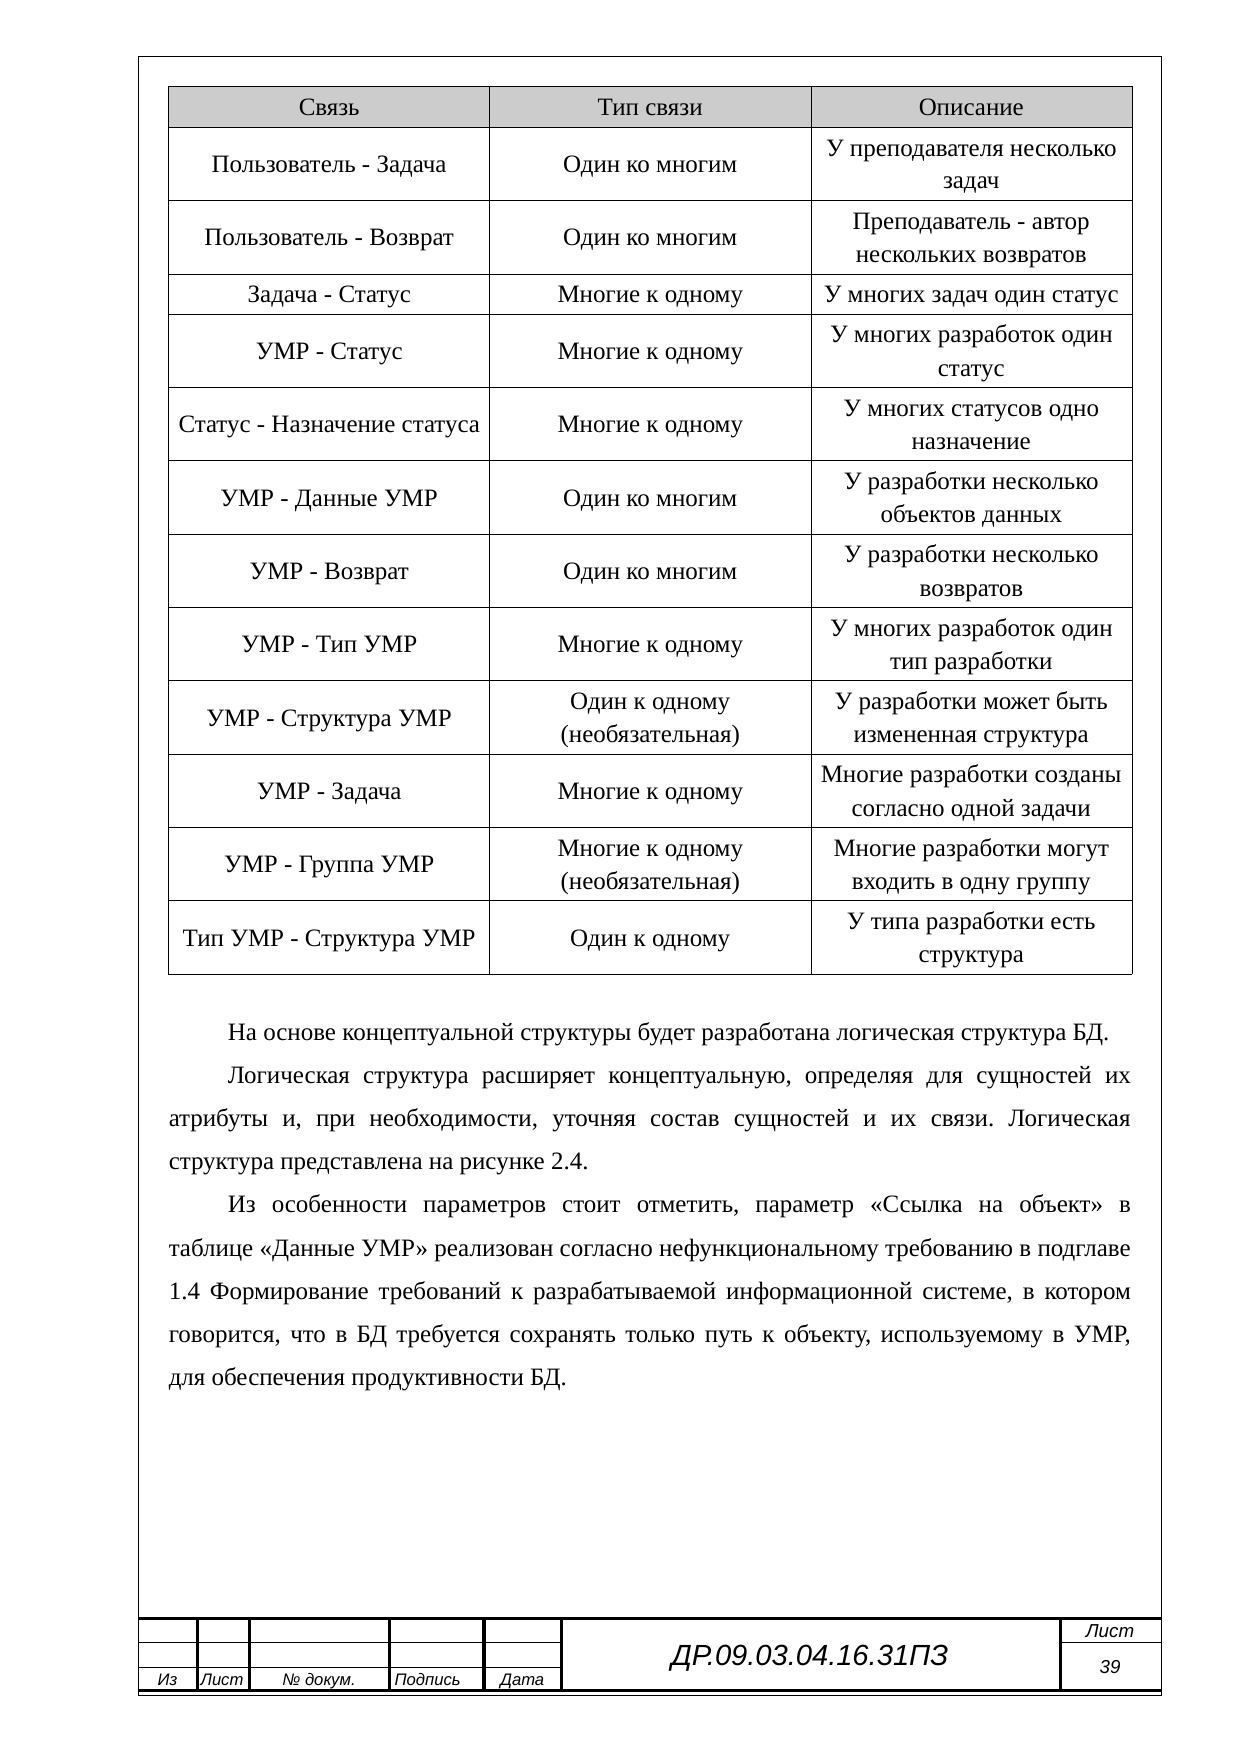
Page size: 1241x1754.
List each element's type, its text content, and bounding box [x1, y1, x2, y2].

table_cell Многие к одному [490, 608, 811, 680]
table_cell Многие к одному [490, 388, 811, 460]
table_cell Один к одному (необязательная) [490, 681, 811, 754]
table_cell УМР - Статус [169, 315, 489, 387]
table_header Тип связи [490, 87, 811, 127]
table_cell Один ко многим [490, 461, 811, 534]
table_cell Многие разработки созданы согласно одной задачи [812, 755, 1132, 827]
table_cell Пользователь - Возврат [169, 201, 489, 273]
table_cell У многих статусов одно назначение [812, 388, 1132, 460]
table_cell У разработки несколько возвратов [812, 535, 1132, 607]
table_cell У преподавателя несколько задач [812, 128, 1132, 200]
table_cell УМР - Возврат [169, 535, 489, 607]
table_cell У многих задач один статус [812, 275, 1132, 314]
table_cell Пользователь - Задача [169, 128, 489, 200]
table_cell У типа разработки есть структура [812, 901, 1132, 974]
table_cell УМР - Данные УМР [169, 461, 489, 534]
table_cell Многие к одному (необязательная) [490, 828, 811, 900]
table_cell Один ко многим [490, 201, 811, 273]
table_cell УМР - Задача [169, 755, 489, 827]
table_cell Один ко многим [490, 128, 811, 200]
table_cell Один ко многим [490, 535, 811, 607]
table_cell Статус - Назначение статуса [169, 388, 489, 460]
table_cell УМР - Группа УМР [169, 828, 489, 900]
table_cell Многие к одному [490, 315, 811, 387]
table_cell Многие к одному [490, 275, 811, 314]
text Логическая структура расширяет концептуальную, определяя для сущностей их атрибуты и, при необходимости, уточняя состав сущностей и их связи. Логическая структура представлена на рисунке 2.4. [168, 1060, 1132, 1175]
table_header Описание [812, 87, 1132, 127]
table_cell Один к одному [490, 901, 811, 974]
table_cell Преподаватель - автор нескольких возвратов [812, 201, 1132, 273]
text На основе концептуальной структуры будет разработана логическая структура БД. [168, 1017, 1132, 1046]
table_cell У разработки может быть измененная структура [812, 681, 1132, 754]
table_cell У многих разработок один тип разработки [812, 608, 1132, 680]
text Из особенности параметров стоит отметить, параметр «Ссылка на объект» в таблице «Данные УМР» реализован согласно нефункциональному требованию в подглаве 1.4 Формирование требований к разрабатываемой информационной системе, в котором говорится, что в БД требуется сохранять только путь к объекту, используемому в УМР, для обеспечения продуктивности БД. [168, 1189, 1132, 1391]
table_cell УМР - Структура УМР [169, 681, 489, 754]
table_cell Многие разработки могут входить в одну группу [812, 828, 1132, 900]
table_header Связь [169, 87, 489, 127]
table_cell Тип УМР - Структура УМР [169, 901, 489, 974]
table_cell У разработки несколько объектов данных [812, 461, 1132, 534]
table_cell Многие к одному [490, 755, 811, 827]
table_cell У многих разработок один статус [812, 315, 1132, 387]
table_cell Задача - Статус [169, 275, 489, 314]
table_cell УМР - Тип УМР [169, 608, 489, 680]
